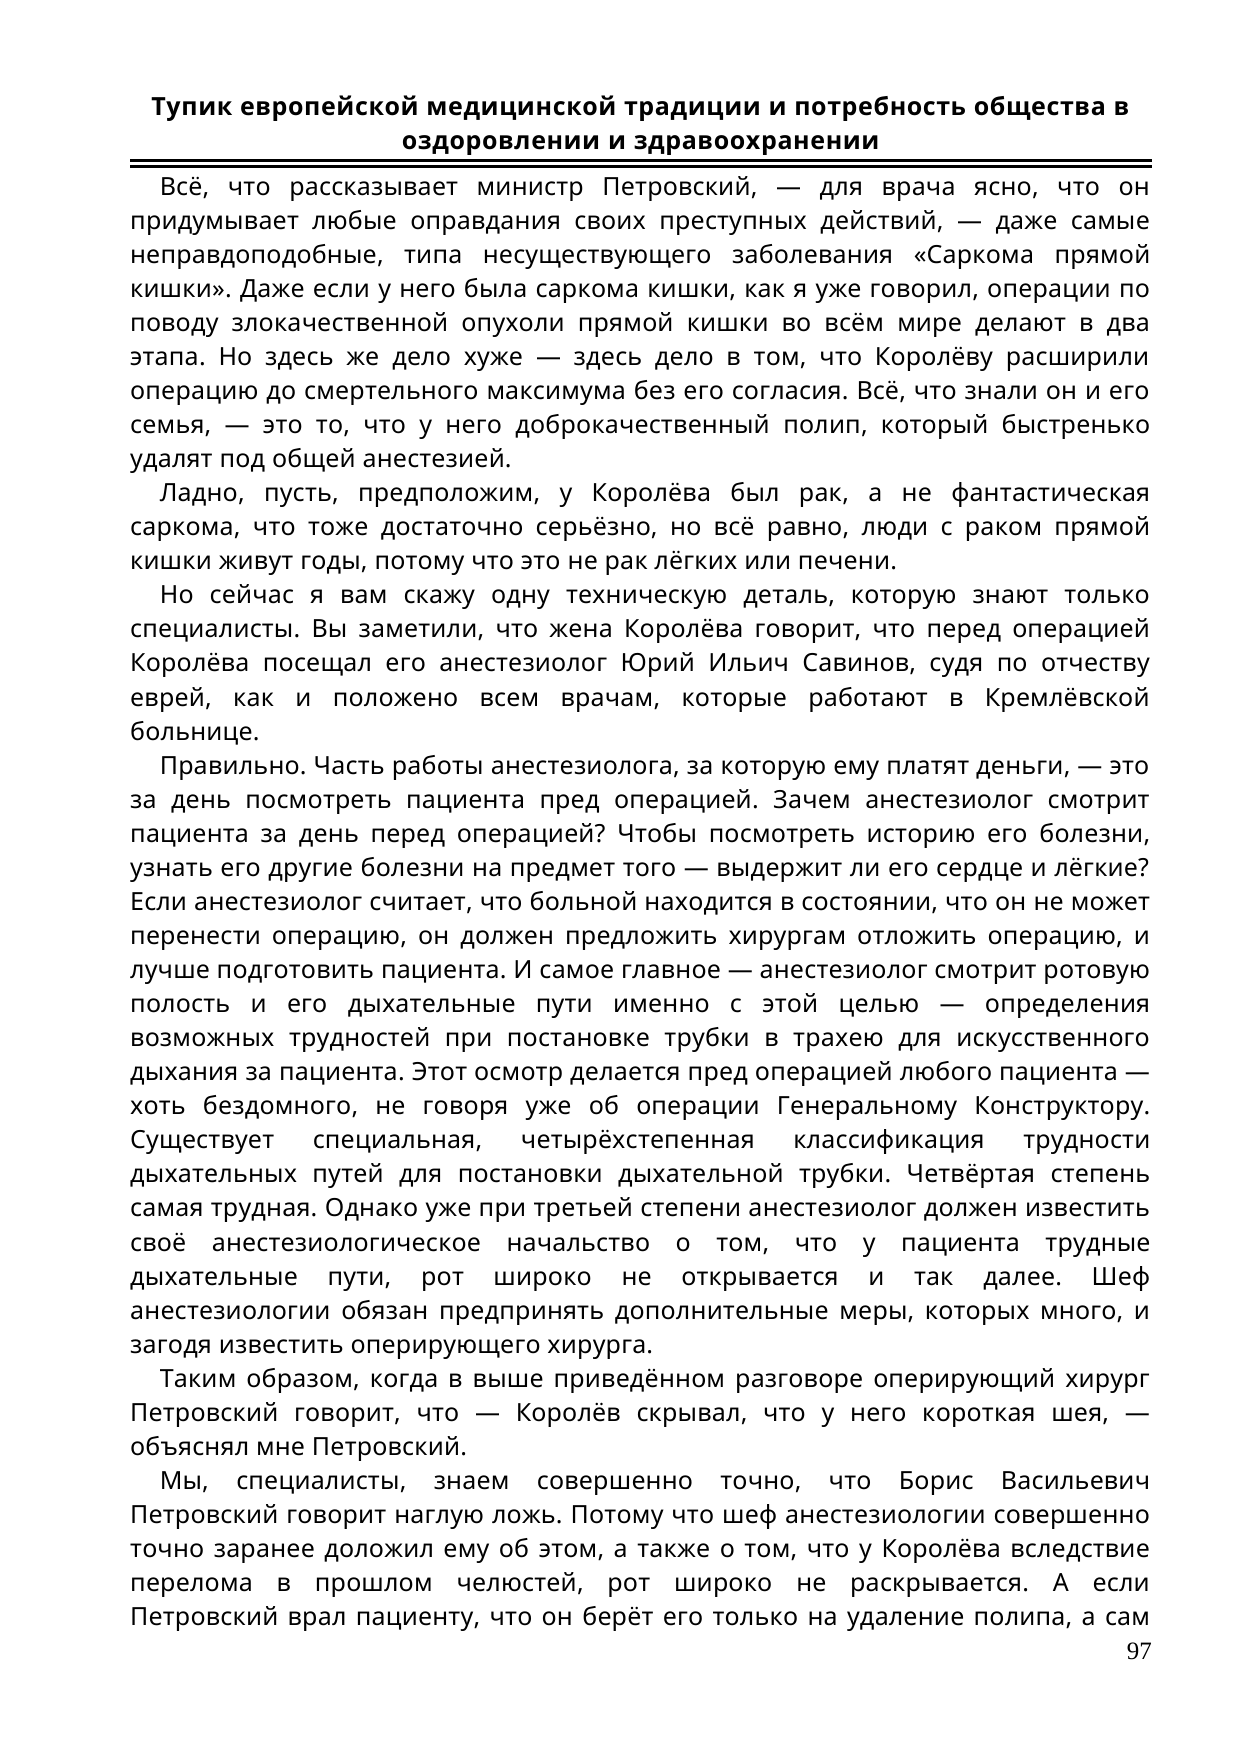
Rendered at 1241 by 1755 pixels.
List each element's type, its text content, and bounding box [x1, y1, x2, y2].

text Мы, специалисты, знаем совершенно точно, что Борис Васильевич Петровский говорит наглую ложь. Потому что шеф анестезиологии совершенно точно заранее доложил ему об этом, а также о том, что у Королёва вследствие перелома в прошлом челюстей, рот широко не раскрывается. А если Петровский врал пациенту, что он берёт его только на удаление полипа, а сам [130, 1463, 1152, 1633]
text Ладно, пусть, предположим, у Королёва был рак, а не фантастическая саркома, что тоже достаточно серьёзно, но всё равно, люди с раком прямой кишки живут годы, потому что это не рак лёгких или печени. [130, 475, 1152, 577]
text Всё, что рассказывает министр Петровский, — для врача ясно, что он придумывает любые оправдания своих преступных действий, — даже самые неправдоподобные, типа несуществующего заболевания «Саркома прямой кишки». Даже если у него была саркома кишки, как я уже говорил, операции по поводу злокачественной опухоли прямой кишки во всём мире делают в два этапа. Но здесь же дело хуже — здесь дело в том, что Королёву расширили операцию до смертельного максимума без его согласия. Всё, что знали он и его семья, — это то, что у него доброкачественный полип, который быстренько удалят под общей анестезией. [130, 168, 1152, 475]
text Таким образом, когда в выше приведённом разговоре оперирующий хирург Петровский говорит, что — Королёв скрывал, что у него короткая шея, — объяснял мне Петровский. [130, 1360, 1152, 1463]
text Правильно. Часть работы анестезиолога, за которую ему платят деньги, — это за день посмотреть пациента пред операцией. Зачем анестезиолог смотрит пациента за день перед операцией? Чтобы посмотреть историю его болезни, узнать его другие болезни на предмет того — выдержит ли его сердце и лёгкие? Если анестезиолог считает, что больной находится в состоянии, что он не может перенести операцию, он должен предложить хирургам отложить операцию, и лучше подготовить пациента. И самое главное — анестезиолог смотрит ротовую полость и его дыхательные пути именно с этой целью — определения возможных трудностей при постановке трубки в трахею для искусственного дыхания за пациента. Этот осмотр делается пред операцией любого пациента — хоть бездомного, не говоря уже об операции Генеральному Конструктору. Существует специальная, четырёхстепенная классификация трудности дыхательных путей для постановки дыхательной трубки. Четвёртая степень самая трудная. Однако уже при третьей степени анестезиолог должен известить своё анестезиологическое начальство о том, что у пациента трудные дыхательные пути, рот широко не открывается и так далее. Шеф анестезиологии обязан предпринять дополнительные меры, которых много, и загодя известить оперирующего хирурга. [130, 747, 1152, 1360]
text Но сейчас я вам скажу одну техническую деталь, которую знают только специалисты. Вы заметили, что жена Королёва говорит, что перед операцией Королёва посещал его анестезиолог Юрий Ильич Савинов, судя по отчеству еврей, как и положено всем врачам, которые работают в Кремлёвской больнице. [130, 577, 1152, 747]
